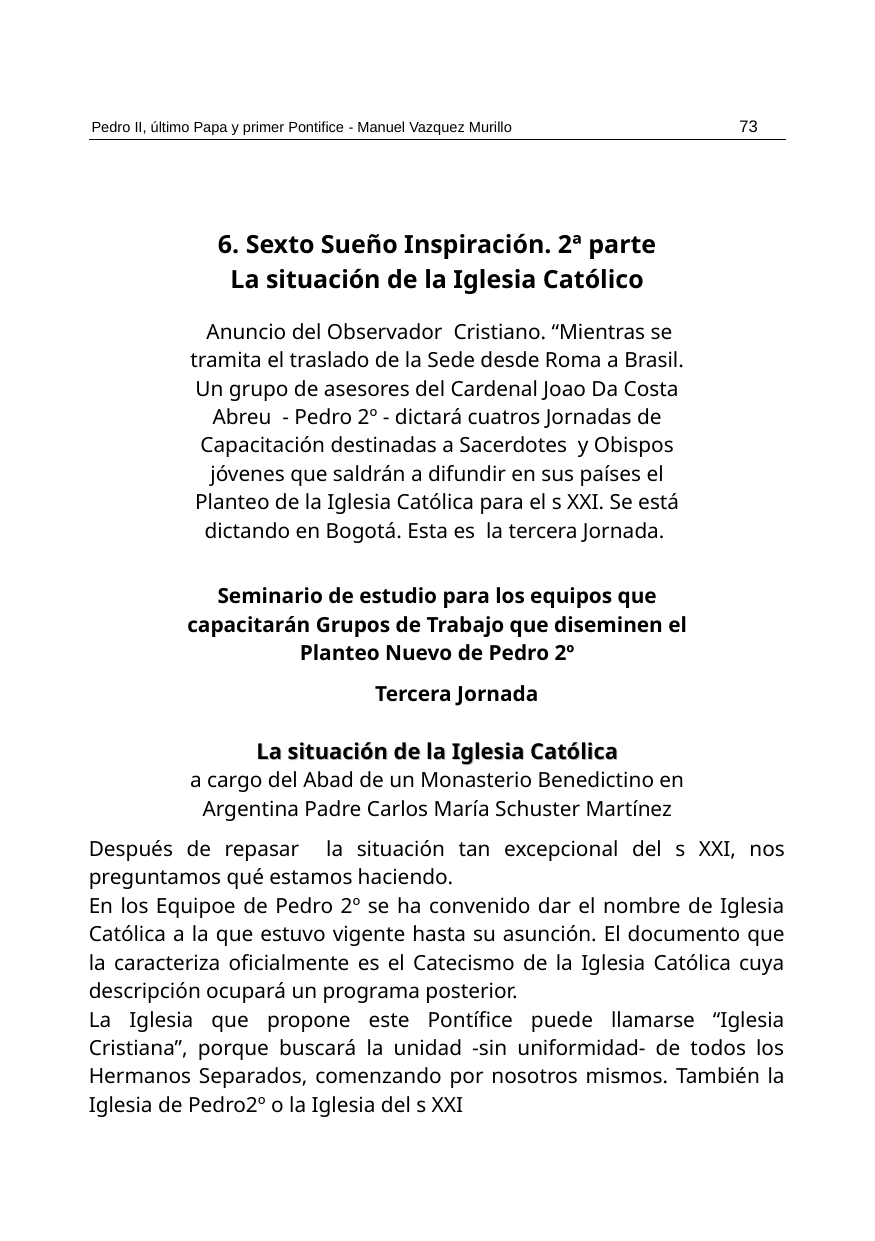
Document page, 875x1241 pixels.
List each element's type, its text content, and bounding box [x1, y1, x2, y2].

subtitle Seminario de estudio para los equipos que capacitarán Grupos de Trabajo que diseminen el Planteo Nuevo de Pedro 2º [177, 582, 697, 667]
subtitle a cargo del Abad de un Monasterio Benedictino en Argentina Padre Carlos María Schuster Martínez [177, 765, 697, 822]
subtitle Anuncio del Observador Cristiano. “Mientras se tramita el traslado de la Sede desde Roma a Brasil. Un grupo de asesores del Cardenal Joao Da Costa Abreu - Pedro 2º - dictará cuatros Jornadas de Capacitación destinadas a Sacerdotes y Obispos jóvenes que saldrán a difundir en sus países el Planteo de la Iglesia Católica para el s XXI. Se está dictando en Bogotá. Esta es la tercera Jornada. [177, 317, 697, 544]
text En los Equipoe de Pedro 2º se ha convenido dar el nombre de Iglesia Católica a la que estuvo vigente hasta su asunción. El documento que la caracteriza oficialmente es el Catecismo de la Iglesia Católica cuya descripción ocupará un programa posterior. [88, 891, 786, 1005]
subtitle La situación de la Iglesia Católica [88, 736, 786, 765]
subtitle 6. Sexto Sueño Inspiración. 2ª parte La situación de la Iglesia Católico [88, 227, 786, 295]
text Después de repasar la situación tan excepcional del s XXI, nos preguntamos qué estamos haciendo. [88, 834, 786, 891]
text La Iglesia que propone este Pontífice puede llamarse “Iglesia Cristiana”, porque buscará la unidad -sin uniformidad- de todos los Hermanos Separados, comenzando por nosotros mismos. También la Iglesia de Pedro2º o la Iglesia del s XXI [88, 1005, 786, 1118]
text Tercera Jornada [88, 679, 786, 707]
